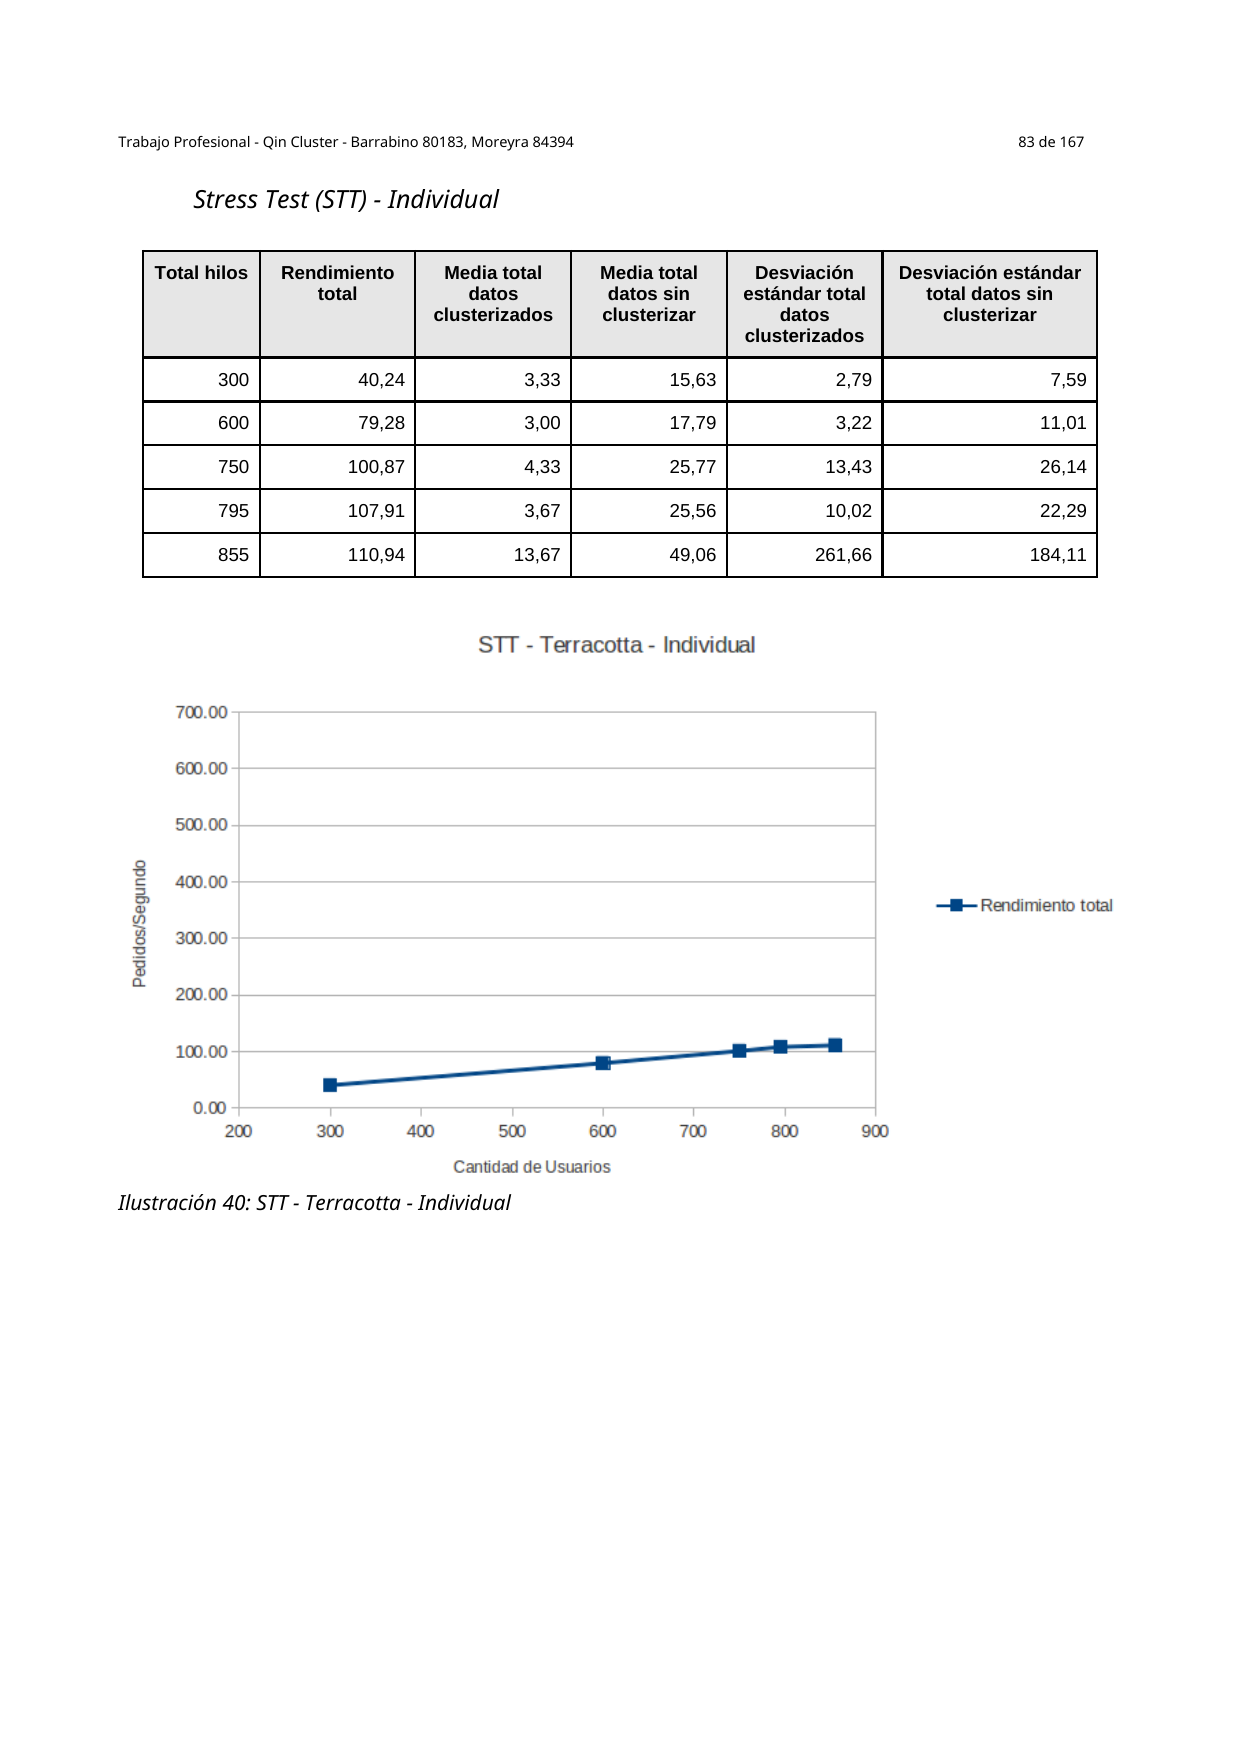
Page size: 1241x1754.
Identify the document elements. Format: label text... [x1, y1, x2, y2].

picture [118, 624, 1123, 1188]
table_header Desviación estándar total datos clusterizados [728, 252, 881, 356]
table_cell 4,33 [416, 446, 570, 488]
table_header Rendimiento total [261, 252, 414, 356]
table_cell 107,91 [261, 490, 414, 532]
table_cell 261,66 [728, 534, 881, 576]
table_cell 13,67 [416, 534, 570, 576]
table_cell 600 [144, 403, 259, 444]
table_cell 2,79 [728, 359, 881, 400]
table_cell 10,02 [728, 490, 881, 532]
table_cell 3,67 [416, 490, 570, 532]
table_cell 15,63 [572, 359, 726, 400]
table_cell 25,77 [572, 446, 726, 488]
table_cell 110,94 [261, 534, 414, 576]
table_cell 184,11 [884, 534, 1096, 576]
table_cell 750 [144, 446, 259, 488]
table_cell 3,22 [728, 403, 881, 444]
table_cell 26,14 [884, 446, 1096, 488]
table_cell 7,59 [884, 359, 1096, 400]
table_cell 22,29 [884, 490, 1096, 532]
table_cell 100,87 [261, 446, 414, 488]
table_cell 855 [144, 534, 259, 576]
table_cell 3,33 [416, 359, 570, 400]
table_header Media total datos clusterizados [416, 252, 570, 356]
table_cell 3,00 [416, 403, 570, 444]
table_header Desviación estándar total datos sin clusterizar [884, 252, 1096, 356]
table_cell 25,56 [572, 490, 726, 532]
table_header Total hilos [144, 252, 259, 356]
table_cell 79,28 [261, 403, 414, 444]
table_cell 11,01 [884, 403, 1096, 444]
table_cell 49,06 [572, 534, 726, 576]
table_header Media total datos sin clusterizar [572, 252, 726, 356]
table_cell 13,43 [728, 446, 881, 488]
table_cell 795 [144, 490, 259, 532]
table_cell 40,24 [261, 359, 414, 400]
table_cell 300 [144, 359, 259, 400]
text Ilustración 40: STT - Terracotta - Individual [118, 1188, 1122, 1216]
table_cell 17,79 [572, 403, 726, 444]
text Stress Test (STT) - Individual [118, 182, 1122, 216]
